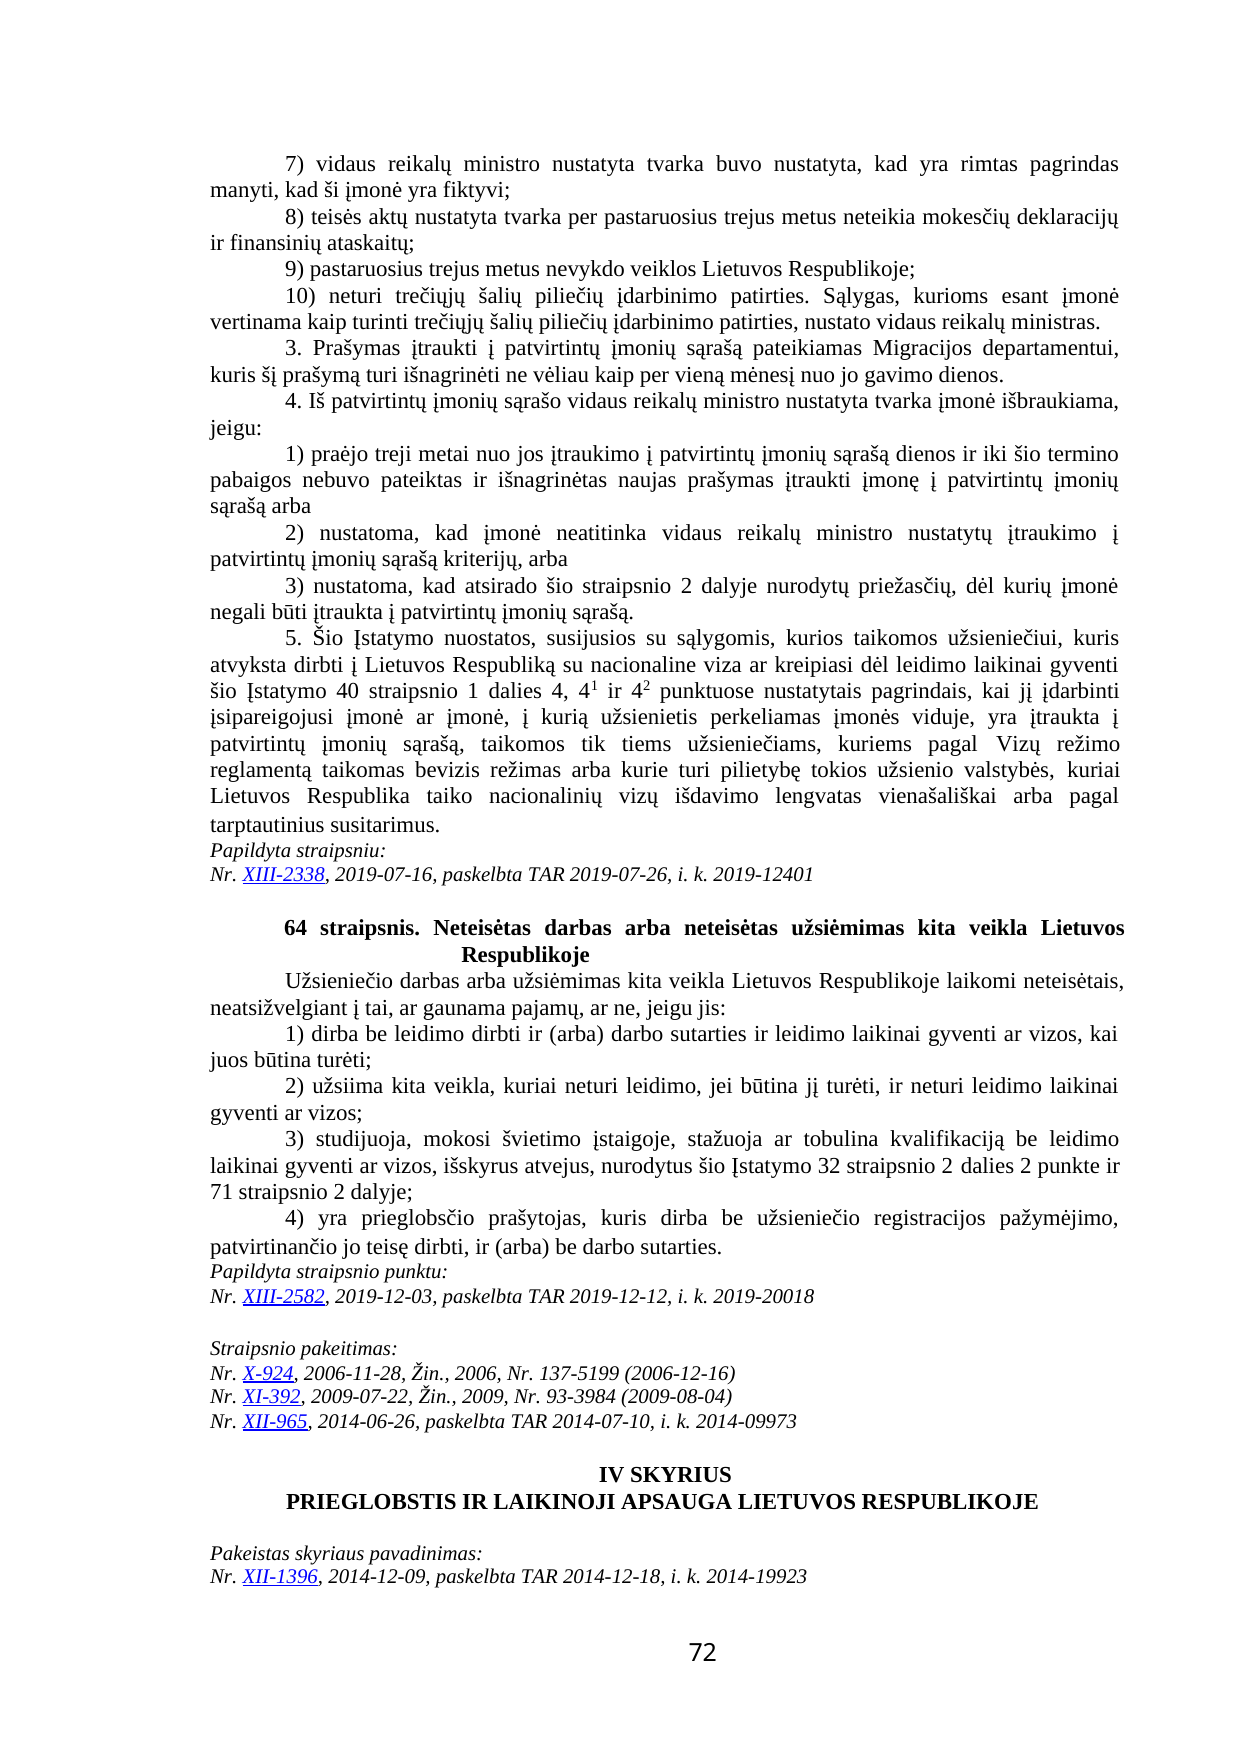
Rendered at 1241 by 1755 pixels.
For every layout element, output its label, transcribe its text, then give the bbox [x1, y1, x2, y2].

text 3) nustatoma, kad atsirado šio straipsnio 2 dalyje nurodytų priežasčių, dėl kurių įmonė negali būti įtraukta į patvirtintų įmonių sąrašą. [210, 572, 1120, 624]
text 1) praėjo treji metai nuo jos įtraukimo į patvirtintų įmonių sąrašą dienos ir iki šio termino pabaigos nebuvo pateiktas ir išnagrinėtas naujas prašymas įtraukti įmonę į patvirtintų įmonių sąrašą arba [210, 440, 1120, 519]
text 5. Šio Įstatymo nuostatos, susijusios su sąlygomis, kurios taikomos užsieniečiui, kuris atvyksta dirbti į Lietuvos Respubliką su nacionaline viza ar kreipiasi dėl leidimo laikinai gyventi šio Įstatymo 40 straipsnio 1 dalies 4, 41 ir 42 punktuose nustatytais pagrindais, kai jį įdarbinti įsipareigojusi įmonė ar įmonė, į kurią užsienietis perkeliamas įmonės viduje, yra įtraukta į patvirtintų įmonių sąrašą, taikomos tik tiems užsieniečiams, kuriems pagal Vizų režimo reglamentą taikomas bevizis režimas arba kurie turi pilietybę tokios užsienio valstybės, kuriai Lietuvos Respublika taiko nacionalinių vizų išdavimo lengvatas vienašališkai arba pagal tarptautinius susitarimus. [210, 624, 1120, 838]
text Nr. XIII-2338, 2019-07-16, paskelbta TAR 2019-07-26, i. k. 2019-12401 [210, 862, 1120, 886]
text 2) nustatoma, kad įmonė neatitinka vidaus reikalų ministro nustatytų įtraukimo į patvirtintų įmonių sąrašą kriterijų, arba [210, 519, 1120, 572]
text PRIEGLOBSTIS IR LAIKINOJI APSAUGA LIETUVOS RESPUBLIKOJE [210, 1488, 1120, 1514]
text Nr. XIII-2582, 2019-12-03, paskelbta TAR 2019-12-12, i. k. 2019-20018 [210, 1283, 1120, 1308]
text 10) neturi trečiųjų šalių piliečių įdarbinimo patirties. Sąlygas, kurioms esant įmonė vertinama kaip turinti trečiųjų šalių piliečių įdarbinimo patirties, nustato vidaus reikalų ministras. [210, 282, 1120, 334]
text 7) vidaus reikalų ministro nustatyta tvarka buvo nustatyta, kad yra rimtas pagrindas manyti, kad ši įmonė yra fiktyvi; [210, 150, 1120, 203]
text 9) pastaruosius trejus metus nevykdo veiklos Lietuvos Respublikoje; [210, 255, 1120, 282]
text 2) užsiima kita veikla, kuriai neturi leidimo, jei būtina jį turėti, ir neturi leidimo laikinai gyventi ar vizos; [210, 1073, 1120, 1125]
text 64 straipsnis. Neteisėtas darbas arba neteisėtas užsiėmimas kita veikla Lietuvos Respublikoje [284, 914, 1126, 967]
text 8) teisės aktų nustatyta tvarka per pastaruosius trejus metus neteikia mokesčių deklaracijų ir finansinių ataskaitų; [210, 203, 1120, 255]
text Nr. X-924, 2006-11-28, Žin., 2006, Nr. 137-5199 (2006-12-16) [210, 1360, 1120, 1384]
text Užsieniečio darbas arba užsiėmimas kita veikla Lietuvos Respublikoje laikomi neteisėtais, neatsižvelgiant į tai, ar gaunama pajamų, ar ne, jeigu jis: [210, 967, 1126, 1020]
text 4. Iš patvirtintų įmonių sąrašo vidaus reikalų ministro nustatyta tvarka įmonė išbraukiama, jeigu: [210, 387, 1120, 440]
text Nr. XI-392, 2009-07-22, Žin., 2009, Nr. 93-3984 (2009-08-04) [210, 1384, 1120, 1408]
text 3. Prašymas įtraukti į patvirtintų įmonių sąrašą pateikiamas Migracijos departamentui, kuris šį prašymą turi išnagrinėti ne vėliau kaip per vieną mėnesį nuo jo gavimo dienos. [210, 334, 1120, 387]
text 4) yra prieglobsčio prašytojas, kuris dirba be užsieniečio registracijos pažymėjimo, patvirtinančio jo teisę dirbti, ir (arba) be darbo sutarties. [210, 1204, 1120, 1259]
text Nr. XII-965, 2014-06-26, paskelbta TAR 2014-07-10, i. k. 2014-09973 [210, 1408, 1120, 1433]
text Pakeistas skyriaus pavadinimas: [210, 1540, 1120, 1564]
text Papildyta straipsnio punktu: [210, 1259, 1120, 1283]
text IV SKYRIUS [210, 1461, 1120, 1488]
text Straipsnio pakeitimas: [210, 1336, 1120, 1360]
text 1) dirba be leidimo dirbti ir (arba) darbo sutarties ir leidimo laikinai gyventi ar vizos, kai juos būtina turėti; [210, 1020, 1120, 1073]
text 3) studijuoja, mokosi švietimo įstaigoje, stažuoja ar tobulina kvalifikaciją be leidimo laikinai gyventi ar vizos, išskyrus atvejus, nurodytus šio Įstatymo 32 straipsnio 2 dalies 2 punkte ir 71 straipsnio 2 dalyje; [210, 1125, 1120, 1204]
text Papildyta straipsniu: [210, 838, 1120, 862]
text Nr. XII-1396, 2014-12-09, paskelbta TAR 2014-12-18, i. k. 2014-19923 [210, 1564, 1120, 1588]
